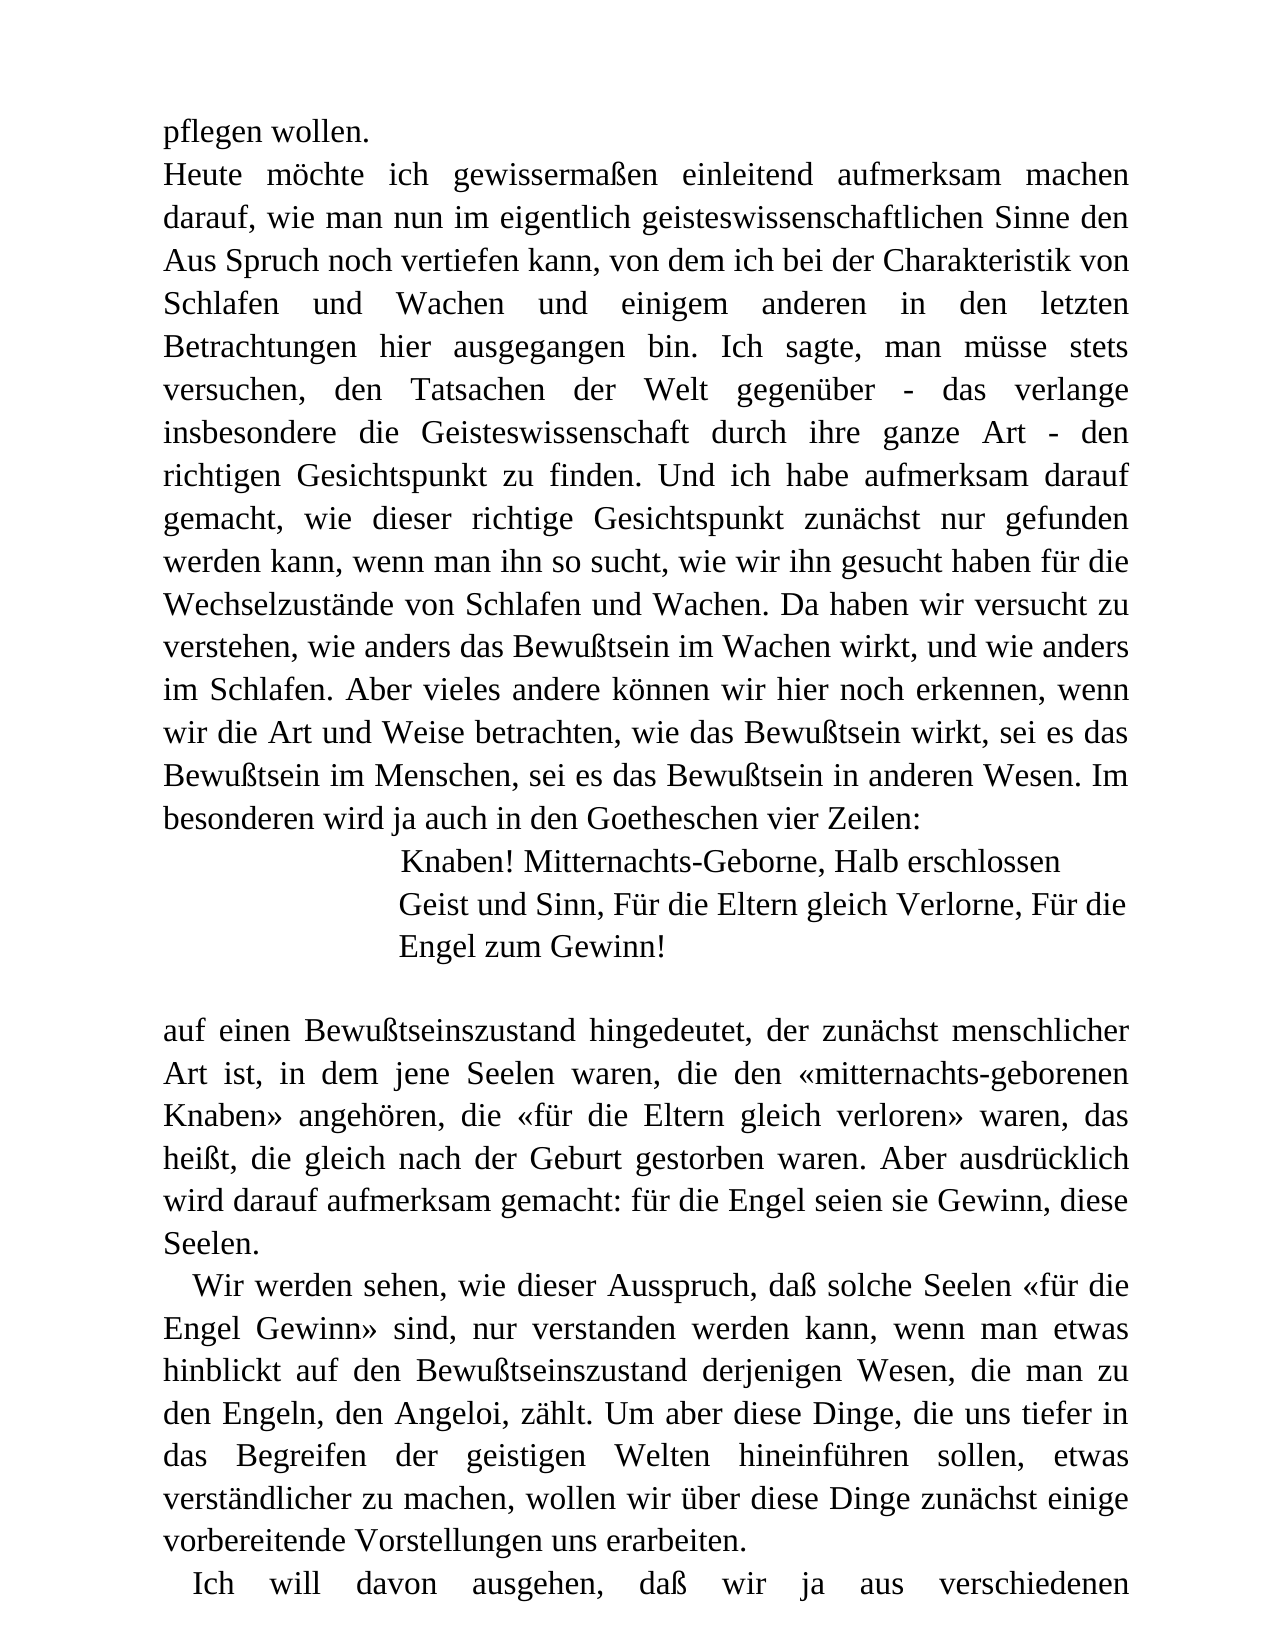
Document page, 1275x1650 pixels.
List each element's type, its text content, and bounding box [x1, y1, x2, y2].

text auf einen Bewußtseinszustand hingedeutet, der zunächst menschlicher Art ist, in dem jene Seelen waren, die den «mitternachts-geborenen Knaben» angehören, die «für die Eltern gleich verloren» waren, das heißt, die gleich nach der Geburt gestorben waren. Aber ausdrücklich wird darauf aufmerksam gemacht: für die Engel seien sie Gewinn, diese Seelen. [163, 1011, 1130, 1261]
text Heute möchte ich gewissermaßen einleitend aufmerksam machen darauf, wie man nun im eigentlich geisteswissenschaftlichen Sinne den Aus Spruch noch vertiefen kann, von dem ich bei der Charakteristik von Schlafen und Wachen und einigem anderen in den letzten Betrachtungen hier ausgegangen bin. Ich sagte, man müsse stets versuchen, den Tatsachen der Welt gegenüber - das verlange insbesondere die Geisteswissenschaft durch ihre ganze Art - den richtigen Gesichtspunkt zu finden. Und ich habe aufmerksam darauf gemacht, wie dieser richtige Gesichtspunkt zunächst nur gefunden werden kann, wenn man ihn so sucht, wie wir ihn gesucht haben für die Wechselzustände von Schlafen und Wachen. Da haben wir versucht zu verstehen, wie anders das Bewußtsein im Wachen wirkt, und wie anders im Schlafen. Aber vieles andere können wir hier noch erkennen, wenn wir die Art und Weise betrachten, wie das Bewußtsein wirkt, sei es das Bewußtsein im Menschen, sei es das Bewußtsein in anderen Wesen. Im besonderen wird ja auch in den Goetheschen vier Zeilen: [163, 155, 1130, 837]
text Knaben! Mitternachts-Geborne, Halb erschlossen Geist und Sinn, Für die Eltern gleich Verlorne, Für die Engel zum Gewinn! [398, 841, 1130, 965]
text Ich will davon ausgehen, daß wir ja aus verschiedenen [163, 1563, 1130, 1601]
text Wir werden sehen, wie dieser Ausspruch, daß solche Seelen «für die Engel Gewinn» sind, nur verstanden werden kann, wenn man etwas hinblickt auf den Bewußtseinszustand derjenigen Wesen, die man zu den Engeln, den Angeloi, zählt. Um aber diese Dinge, die uns tiefer in das Begreifen der geistigen Welten hineinführen sollen, etwas verständlicher zu machen, wollen wir über diese Dinge zunächst einige vorbereitende Vorstellungen uns erarbeiten. [163, 1266, 1130, 1559]
text pflegen wollen. [163, 112, 1130, 150]
